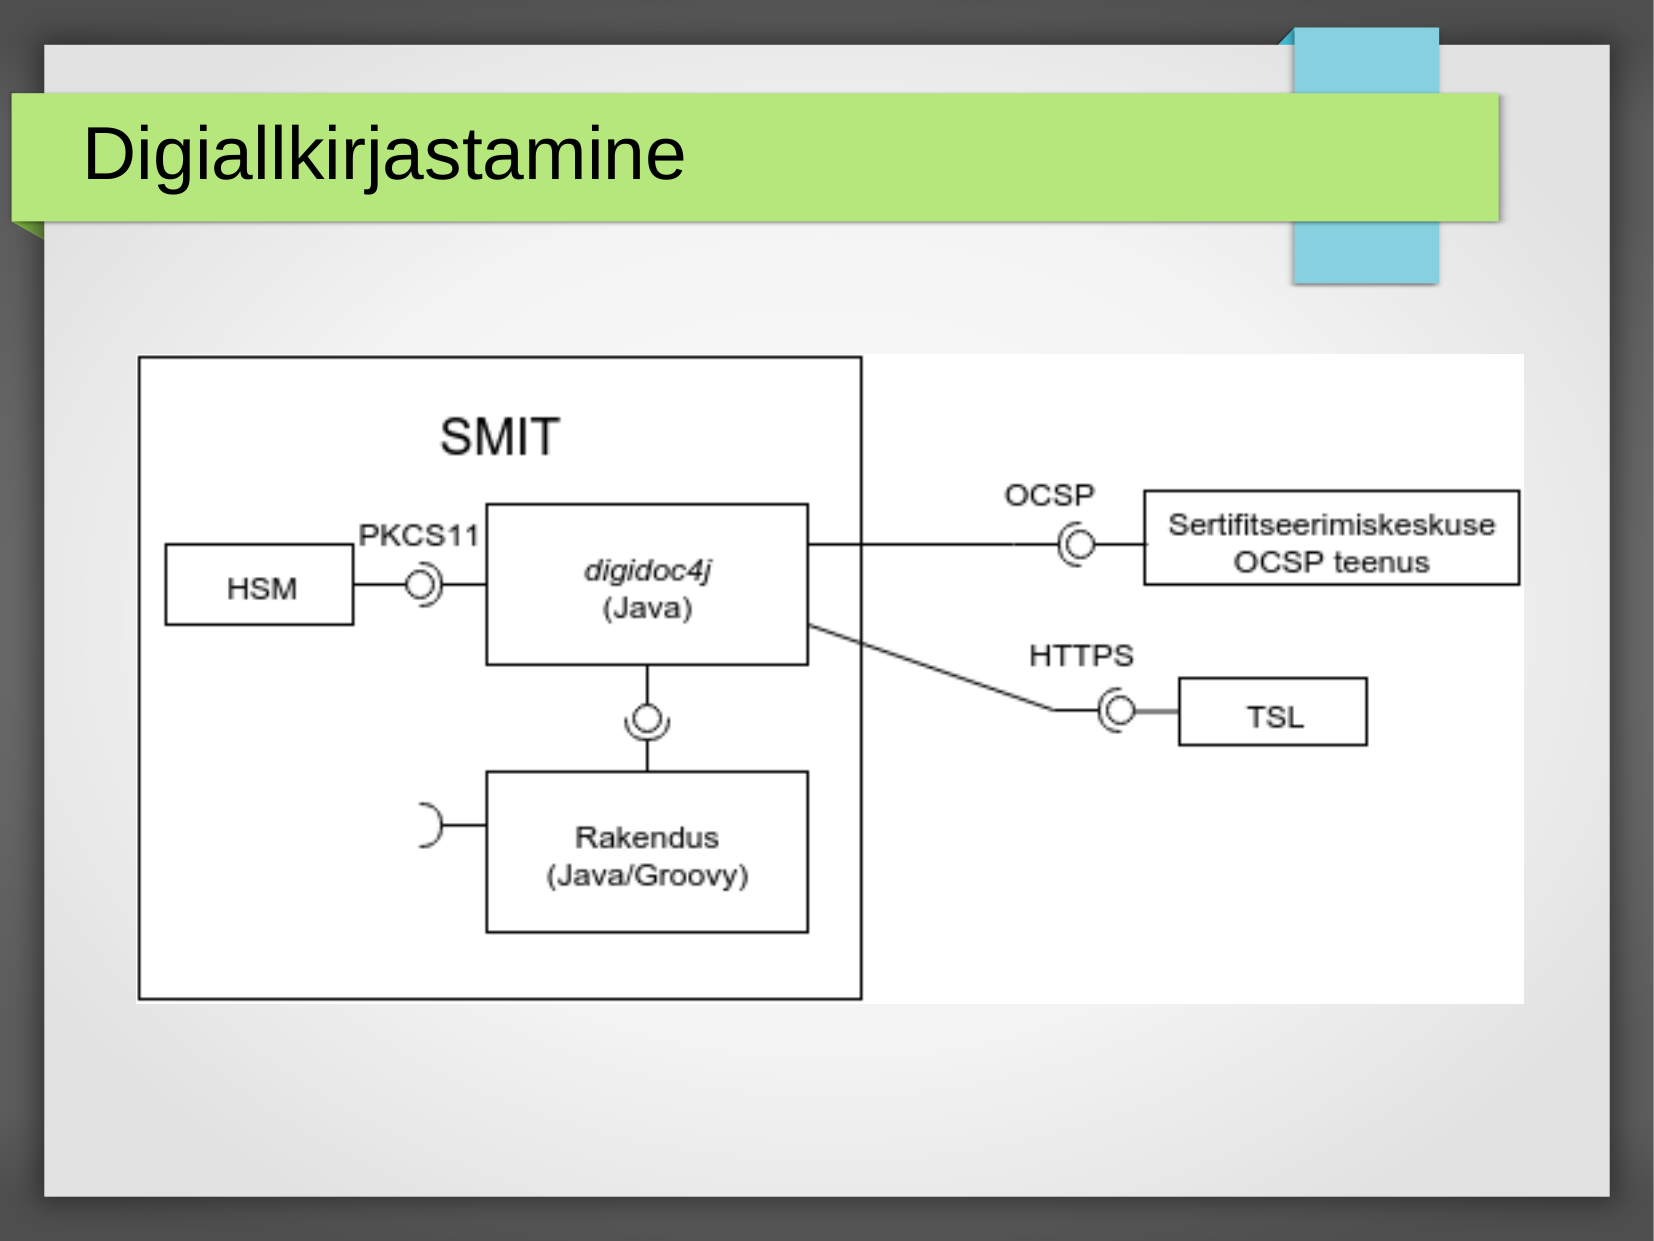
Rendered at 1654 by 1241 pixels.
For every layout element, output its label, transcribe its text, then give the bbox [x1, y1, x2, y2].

title Digiallkirjastamine [82, 94, 1264, 213]
picture [0, 0, 1654, 1241]
